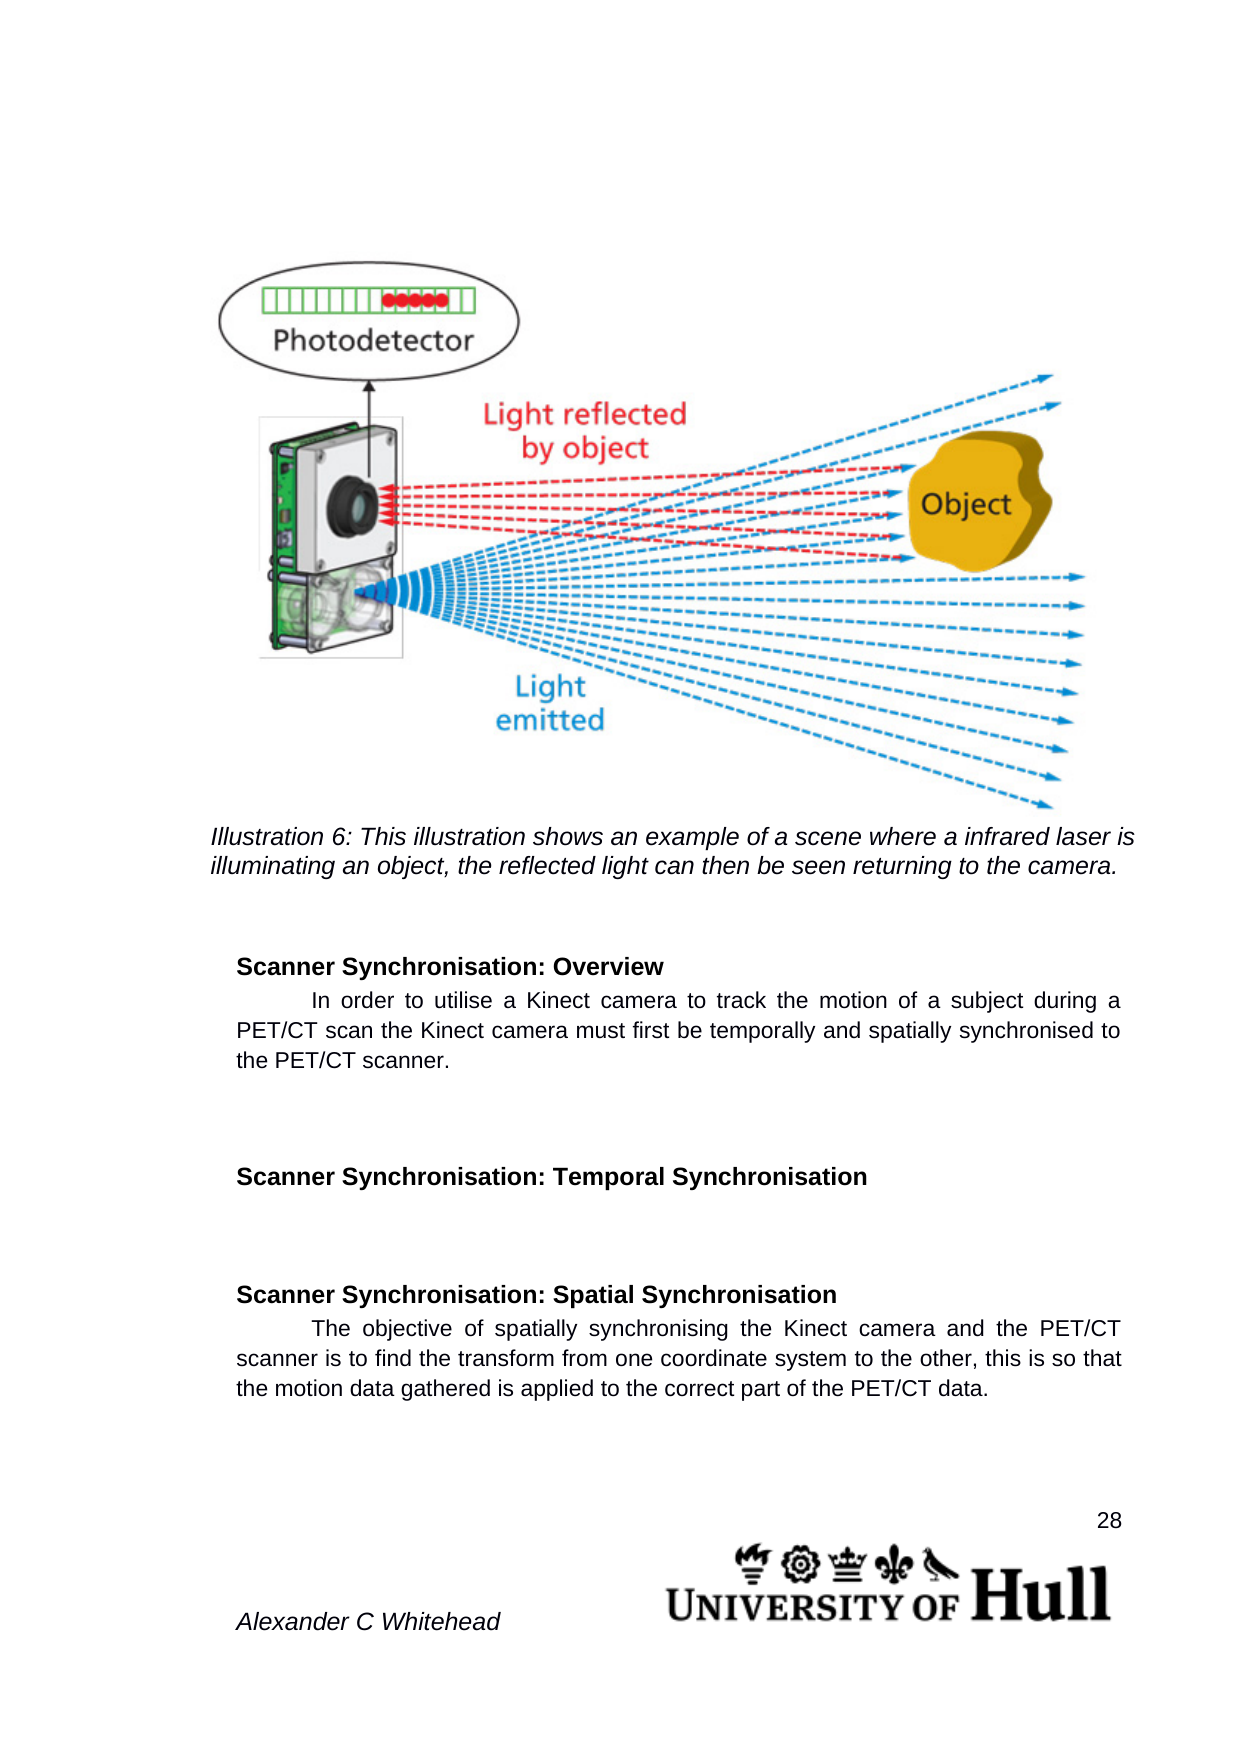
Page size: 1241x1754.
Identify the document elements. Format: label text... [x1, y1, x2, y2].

subtitle Scanner Synchronisation: Overview [236, 952, 1122, 981]
subtitle Scanner Synchronisation: Temporal Synchronisation [236, 1162, 1122, 1191]
text Illustration 6: This illustration shows an example of a scene where a infrared laser is illuminating an object, the reflected light can then be seen returning to the camera. [210, 252, 1148, 880]
picture [210, 251, 1097, 817]
picture [659, 1533, 1119, 1631]
text The objective of spatially synchronising the Kinect camera and the PET/CT scanner is to find the transform from one coordinate system to the other, this is so that the motion data gathered is applied to the correct part of the PET/CT data. [236, 1314, 1122, 1401]
subtitle Scanner Synchronisation: Spatial Synchronisation [236, 1279, 1122, 1308]
text In order to utilise a Kinect camera to track the motion of a subject during a PET/CT scan the Kinect camera must first be temporally and spatially synchronised to the PET/CT scanner. [236, 987, 1122, 1074]
